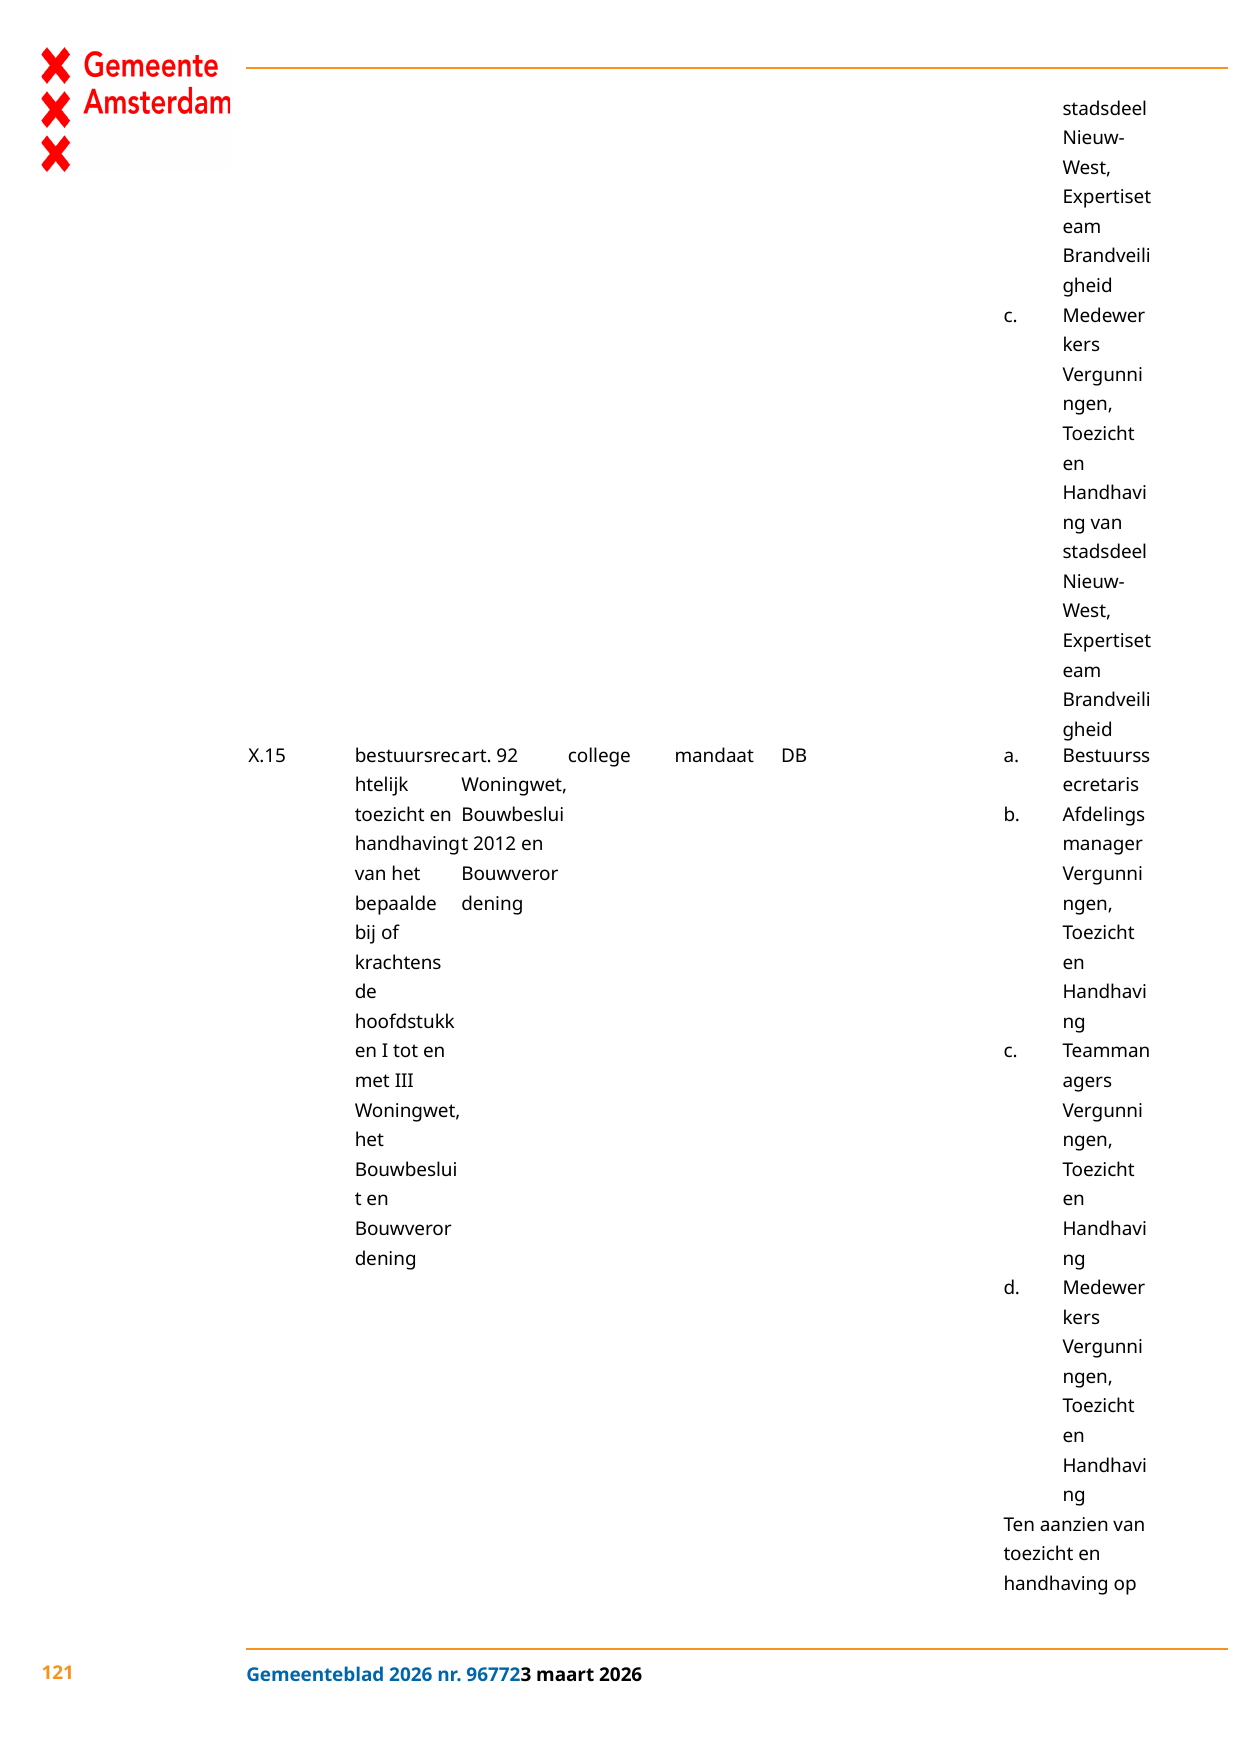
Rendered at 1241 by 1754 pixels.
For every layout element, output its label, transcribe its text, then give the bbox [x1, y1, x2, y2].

table_cell [674, 95, 781, 742]
table_cell [781, 95, 887, 742]
table_cell DB [781, 742, 887, 1596]
table_cell [888, 742, 1003, 1596]
table_cell [568, 95, 674, 742]
table_cell [461, 95, 568, 742]
table_cell college [568, 742, 674, 1596]
table_cell [355, 95, 461, 742]
picture [41, 47, 231, 172]
table_cell Bestuurssecretaris Afdelingsmanager Vergunningen, Toezicht en Handhaving Teammanagers Vergunningen, Toezicht en Handhaving Medewerkers Vergunningen, Toezicht en Handhaving Ten aanzien van toezicht en handhaving op [1003, 742, 1152, 1596]
table_cell bestuursrechtelijk toezicht en handhaving van het bepaalde bij of krachtens de hoofdstukken I tot en met III Woningwet, het Bouwbesluit en Bouwverordening [355, 742, 461, 1596]
table_cell [888, 95, 1003, 742]
table_cell art. 92 Woningwet, Bouwbesluit 2012 en Bouwverordening [461, 742, 568, 1596]
table_cell X.15 [248, 742, 354, 1596]
table_cell stadsdeel Nieuw-West, Expertiseteam Brandveiligheid Medewerkers Vergunningen, Toezicht en Handhaving van stadsdeel Nieuw-West, Expertiseteam Brandveiligheid [1003, 95, 1152, 742]
table_cell mandaat [674, 742, 781, 1596]
table_cell [248, 95, 354, 742]
